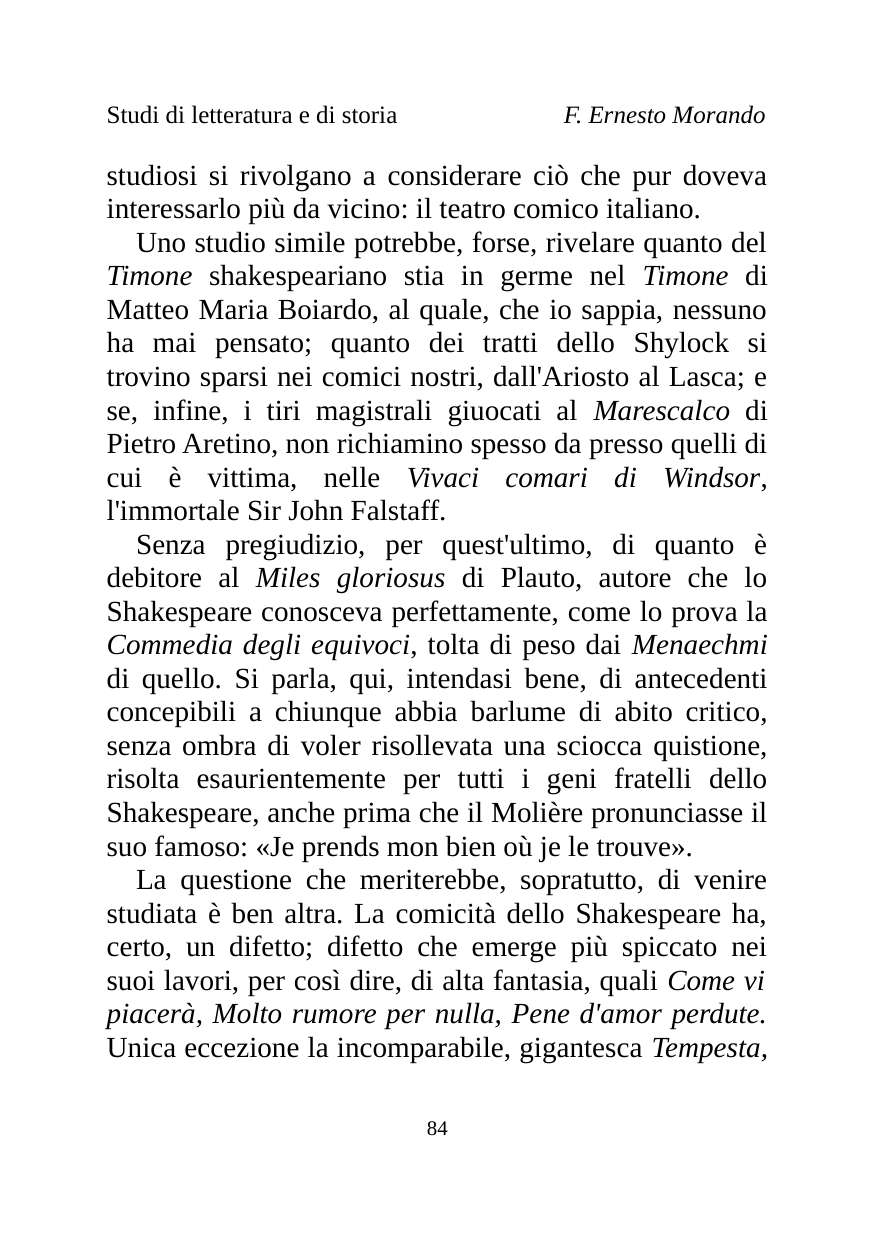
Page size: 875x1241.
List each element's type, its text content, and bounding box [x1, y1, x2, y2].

text studiosi si rivolgano a considerare ciò che pur doveva interessarlo più da vicino: il teatro comico italiano. [106, 158, 768, 225]
text Senza pregiudizio, per quest'ultimo, di quanto è debitore al Miles gloriosus di Plauto, autore che lo Shakespeare conosceva perfettamente, come lo prova la Commedia degli equivoci, tolta di peso dai Menaechmi di quello. Si parla, qui, intendasi bene, di antecedenti concepibili a chiunque abbia barlume di abito critico, senza ombra di voler risollevata una sciocca quistione, risolta esaurientemente per tutti i geni fratelli dello Shakespeare, anche prima che il Molière pronunciasse il suo famoso: «Je prends mon bien où je le trouve». [106, 527, 768, 862]
text Uno studio simile potrebbe, forse, rivelare quanto del Timone shakespeariano stia in germe nel Timone di Matteo Maria Boiardo, al quale, che io sappia, nessuno ha mai pensato; quanto dei tratti dello Shylock si trovino sparsi nei comici nostri, dall'Ariosto al Lasca; e se, infine, i tiri magistrali giuocati al Marescalco di Pietro Aretino, non richiamino spesso da presso quelli di cui è vittima, nelle Vivaci comari di Windsor, l'immortale Sir John Falstaff. [106, 225, 768, 527]
text La questione che meriterebbe, sopratutto, di venire studiata è ben altra. La comicità dello Shakespeare ha, certo, un difetto; difetto che emerge più spiccato nei suoi lavori, per così dire, di alta fantasia, quali Come vi piacerà, Molto rumore per nulla, Pene d'amor perdute. Unica eccezione la incomparabile, gigantesca Tempesta, [106, 862, 768, 1063]
